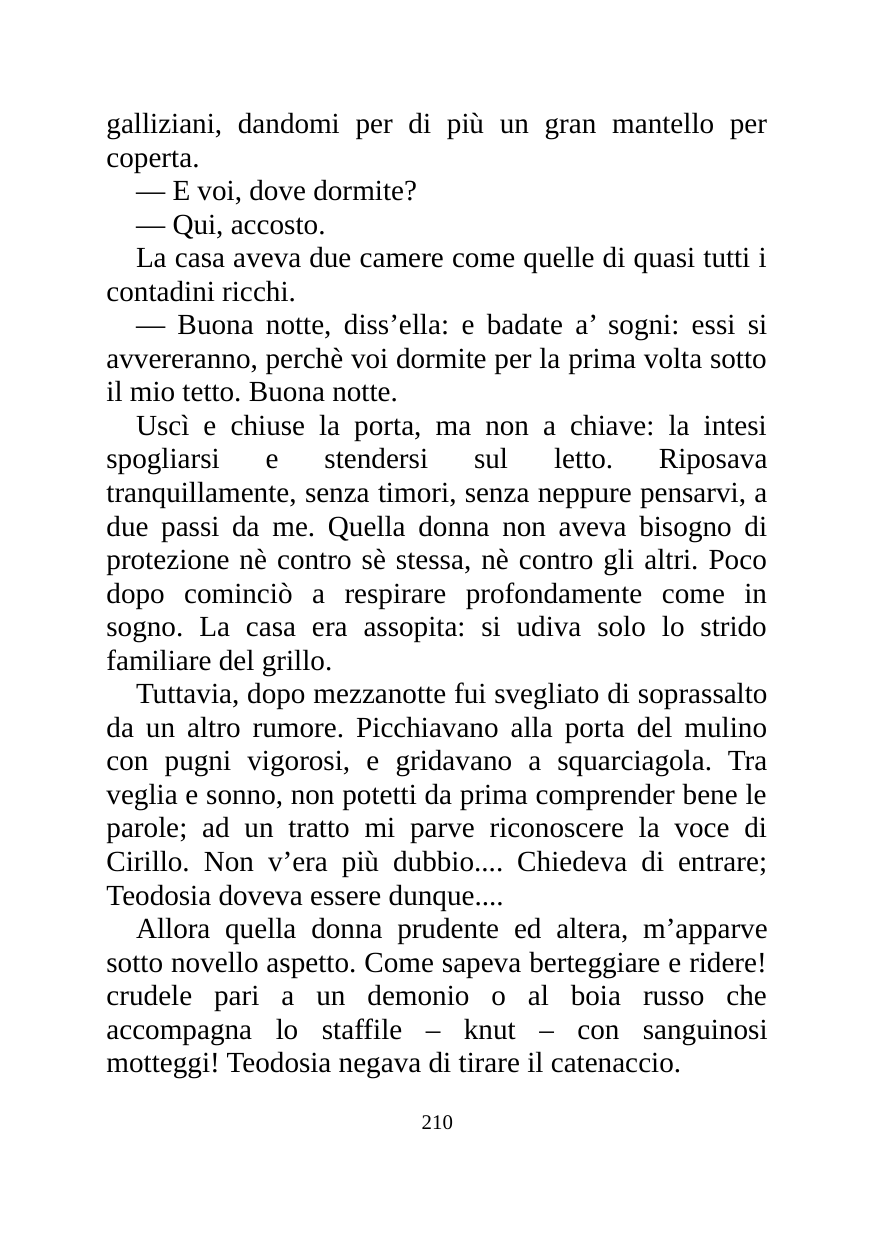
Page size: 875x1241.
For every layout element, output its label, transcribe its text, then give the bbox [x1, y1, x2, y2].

text galliziani, dandomi per di più un gran mantello per coperta. [106, 106, 768, 173]
text Tuttavia, dopo mezzanotte fui svegliato di soprassalto da un altro rumore. Picchiavano alla porta del mulino con pugni vigorosi, e gridavano a squarciagola. Tra veglia e sonno, non potetti da prima comprender bene le parole; ad un tratto mi parve riconoscere la voce di Cirillo. Non v’era più dubbio.... Chiedeva di entrare; Teodosia doveva essere dunque.... [106, 676, 768, 911]
text Allora quella donna prudente ed altera, m’apparve sotto novello aspetto. Come sapeva berteggiare e ridere! crudele pari a un demonio o al boia russo che accompagna lo staffile – knut – con sanguinosi motteggi! Teodosia negava di tirare il catenaccio. [106, 911, 768, 1079]
text Uscì e chiuse la porta, ma non a chiave: la intesi spogliarsi e stendersi sul letto. Riposava tranquillamente, senza timori, senza neppure pensarvi, a due passi da me. Quella donna non aveva bisogno di protezione nè contro sè stessa, nè contro gli altri. Poco dopo cominciò a respirare profondamente come in sogno. La casa era assopita: si udiva solo lo strido familiare del grillo. [106, 408, 768, 676]
text — E voi, dove dormite? [106, 173, 768, 207]
text La casa aveva due camere come quelle di quasi tutti i contadini ricchi. [106, 240, 768, 307]
text — Buona notte, diss’ella: e badate a’ sogni: essi si avvereranno, perchè voi dormite per la prima volta sotto il mio tetto. Buona notte. [106, 307, 768, 408]
text — Qui, accosto. [106, 207, 768, 240]
